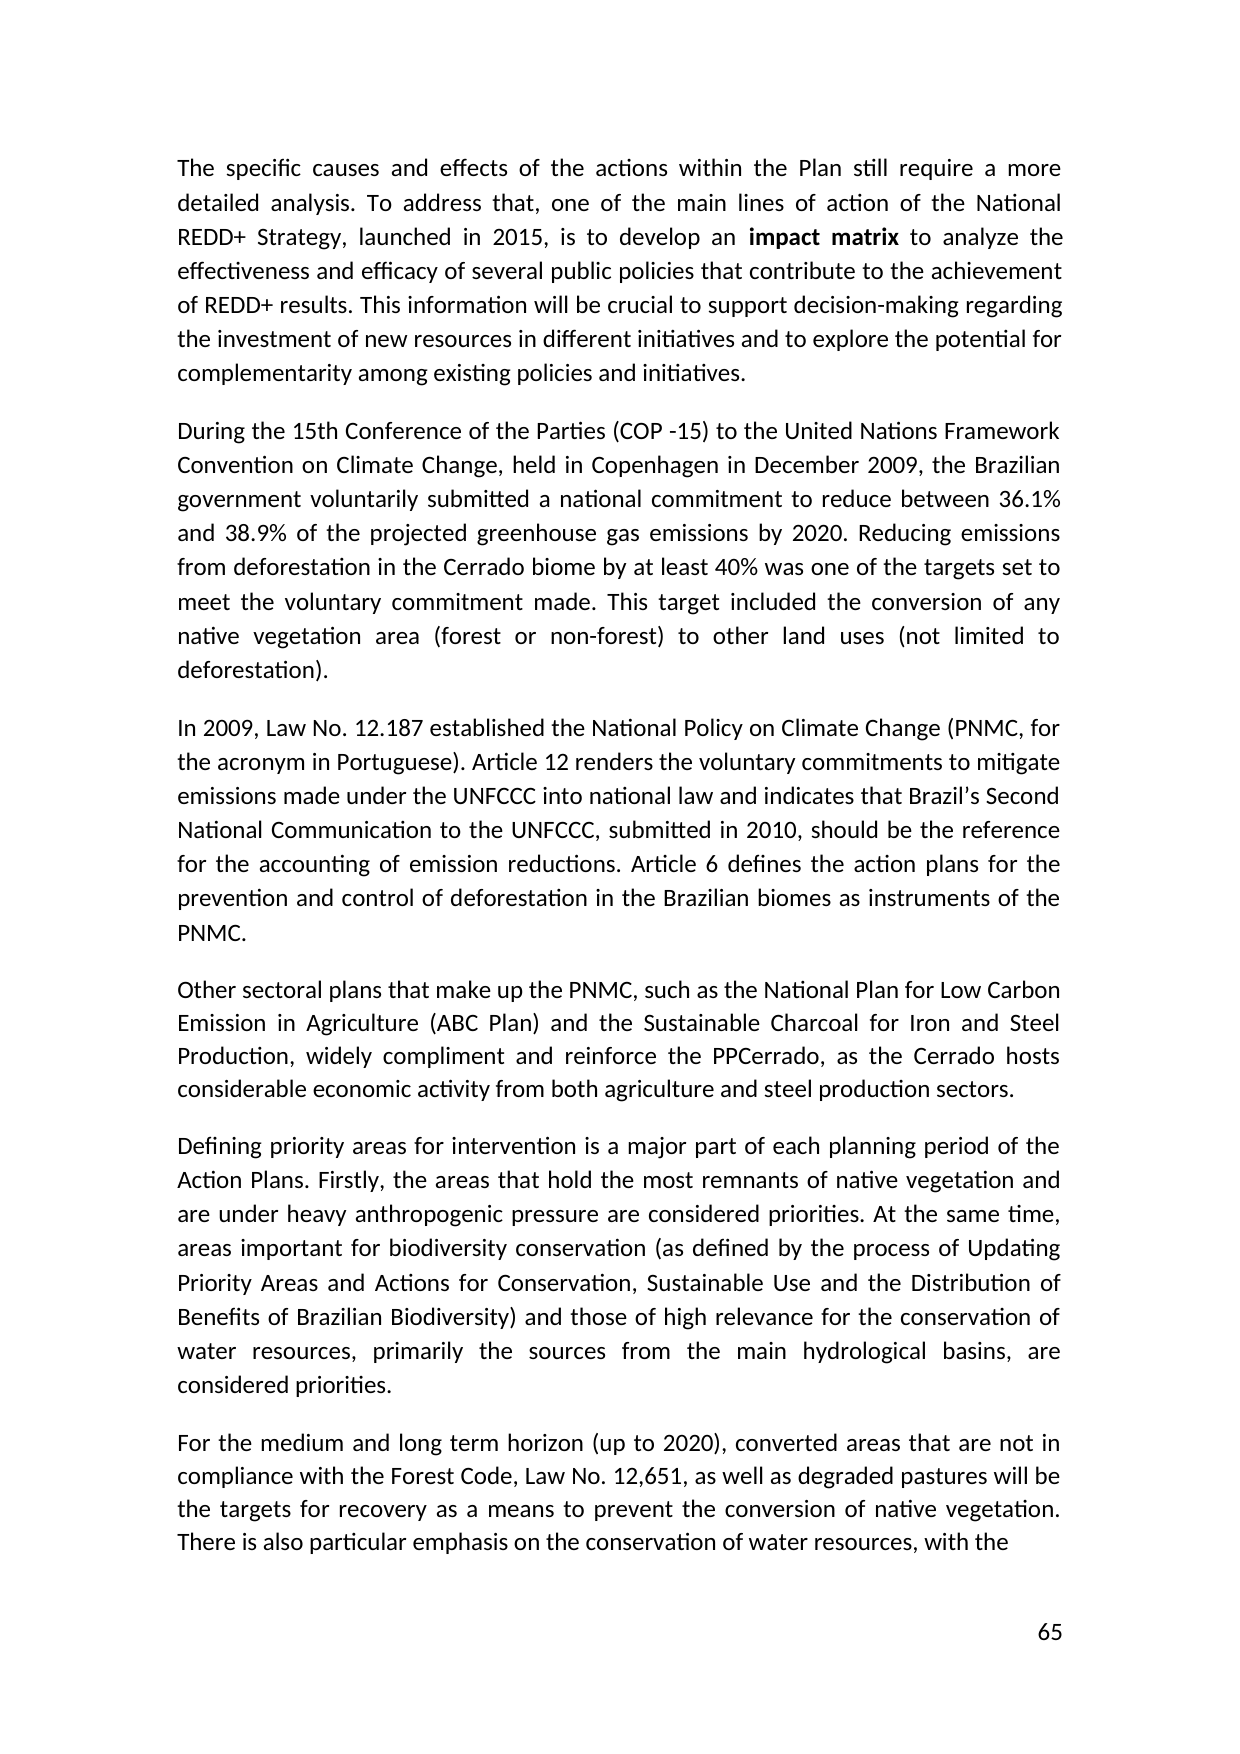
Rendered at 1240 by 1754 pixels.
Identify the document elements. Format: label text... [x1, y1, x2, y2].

text In 2009, Law No. 12.187 established the National Policy on Climate Change (PNMC, for the acronym in Portuguese). Article 12 renders the voluntary commitments to mitigate emissions made under the UNFCCC into national law and indicates that Brazil’s Second National Communication to the UNFCCC, submitted in 2010, should be the reference for the accounting of emission reductions. Article 6 defines the action plans for the prevention and control of deforestation in the Brazilian biomes as instruments of the PNMC. [177, 712, 1062, 947]
text Defining priority areas for intervention is a major part of each planning period of the Action Plans. Firstly, the areas that hold the most remnants of native vegetation and are under heavy anthropogenic pressure are considered priorities. At the same time, areas important for biodiversity conservation (as defined by the process of Updating Priority Areas and Actions for Conservation, Sustainable Use and the Distribution of Benefits of Brazilian Biodiversity) and those of high relevance for the conservation of water resources, primarily the sources from the main hydrological basins, are considered priorities. [177, 1130, 1062, 1400]
text The specific causes and effects of the actions within the Plan still require a more detailed analysis. To address that, one of the main lines of action of the National REDD+ Strategy, launched in 2015, is to develop an impact matrix to analyze the effectiveness and efficacy of several public policies that contribute to the achievement of REDD+ results. This information will be crucial to support decision-making regarding the investment of new resources in different initiatives and to explore the potential for complementarity among existing policies and initiatives. [177, 152, 1064, 388]
text Other sectoral plans that make up the PNMC, such as the National Plan for Low Carbon Emission in Agriculture (ABC Plan) and the Sustainable Charcoal for Iron and Steel Production, widely compliment and reinforce the PPCerrado, as the Cerrado hosts considerable economic activity from both agriculture and steel production sectors. [177, 974, 1062, 1103]
text 65 [1037, 1616, 1089, 1646]
text During the 15th Conference of the Parties (COP -15) to the United Nations Framework Convention on Climate Change, held in Copenhagen in December 2009, the Brazilian government voluntarily submitted a national commitment to reduce between 36.1% and 38.9% of the projected greenhouse gas emissions by 2020. Reducing emissions from deforestation in the Cerrado biome by at least 40% was one of the targets set to meet the voluntary commitment made. This target included the conversion of any native vegetation area (forest or non-forest) to other land uses (not limited to deforestation). [177, 415, 1062, 684]
text For the medium and long term horizon (up to 2020), converted areas that are not in compliance with the Forest Code, Law No. 12,651, as well as degraded pastures will be the targets for recovery as a means to prevent the conversion of native vegetation. There is also particular emphasis on the conservation of water resources, with the [177, 1427, 1062, 1557]
